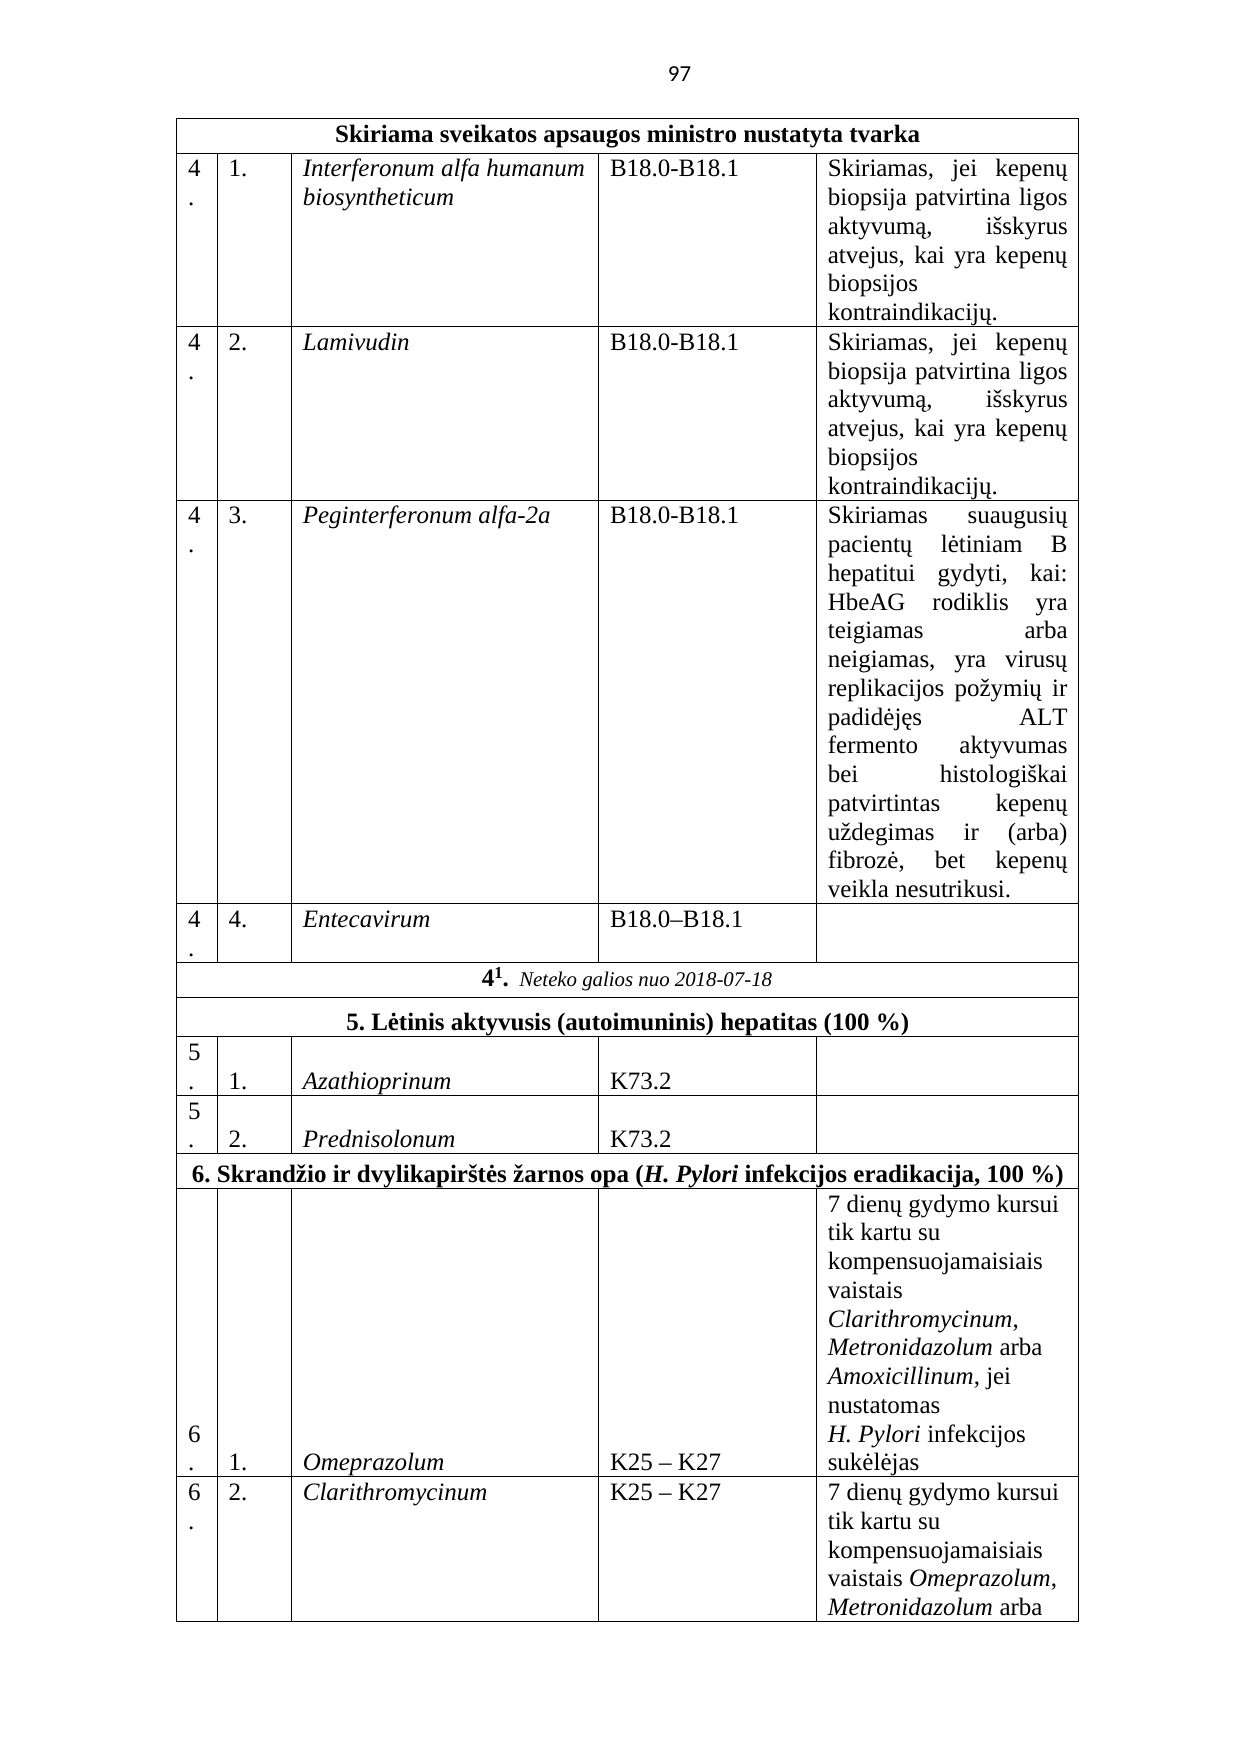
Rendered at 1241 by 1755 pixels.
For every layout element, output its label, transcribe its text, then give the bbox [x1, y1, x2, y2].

table_cell [817, 904, 1078, 962]
table_cell 6. [177, 1189, 217, 1476]
table_cell [1103, 1036, 1109, 1095]
table_cell Skiriama sveikatos apsaugos ministro nustatyta tvarka [177, 119, 1078, 152]
table_cell 1. [218, 1189, 291, 1476]
table_cell 5. [177, 1096, 217, 1153]
table_cell Entecavirum [292, 904, 598, 962]
table_cell [1093, 500, 1099, 903]
table_cell 5. Lėtinis aktyvusis (autoimuninis) hepatitas (100 %) [177, 998, 1078, 1036]
table_cell [1103, 500, 1109, 903]
table_cell [1099, 153, 1103, 326]
table_cell [1099, 1153, 1103, 1188]
table_cell [1084, 326, 1088, 499]
table_cell [1084, 1036, 1088, 1095]
table_cell [1109, 1095, 1123, 1153]
table_cell [1088, 997, 1093, 1036]
table_cell [1079, 326, 1083, 499]
table_cell [1088, 1153, 1093, 1188]
table_cell [1093, 962, 1099, 997]
table_cell [1103, 1153, 1109, 1188]
table_cell [1109, 962, 1123, 997]
table_cell [1079, 1188, 1083, 1476]
table_cell [1103, 903, 1109, 962]
table_cell [1093, 1095, 1099, 1153]
table_cell [1088, 153, 1093, 326]
table_cell 41. Neteko galios nuo 2018-07-18 [177, 963, 1078, 997]
table_cell [1088, 500, 1093, 903]
table_cell [1079, 1476, 1083, 1621]
table_cell [1093, 153, 1099, 326]
table_cell 2. [218, 327, 291, 499]
table_cell [1088, 1095, 1093, 1153]
table_cell [1103, 118, 1109, 152]
table_cell [1103, 326, 1109, 499]
table_cell B18.0-B18.1 [599, 154, 816, 326]
table_cell [1099, 118, 1103, 152]
table_cell [1088, 903, 1093, 962]
table_cell 1. [218, 1037, 291, 1095]
table_cell [1109, 326, 1123, 499]
table_cell 4. [177, 154, 217, 326]
table_cell [1079, 500, 1083, 903]
table_cell [1103, 962, 1109, 997]
table_cell [1088, 1188, 1093, 1476]
table_cell [1084, 1095, 1088, 1153]
table_cell [1109, 1188, 1123, 1476]
table_cell [1103, 1476, 1109, 1621]
table_cell [1093, 997, 1099, 1036]
table_cell [1084, 153, 1088, 326]
table_cell [1088, 118, 1093, 152]
table_cell [1093, 1476, 1099, 1621]
table_cell [1099, 1036, 1103, 1095]
table_cell 4. [218, 904, 291, 962]
table_cell 7 dienų gydymo kursui tik kartu su kompensuojamaisiais vaistais Clarithromycinum, Metronidazolum arba Amoxicillinum, jei nustatomas H. Pylori infekcijos sukėlėjas [817, 1189, 1078, 1476]
table_cell [1103, 153, 1109, 326]
table_cell Lamivudin [292, 327, 598, 499]
table_cell Azathioprinum [292, 1037, 598, 1095]
table_cell [1099, 326, 1103, 499]
table_cell [1088, 326, 1093, 499]
table_cell K25 – K27 [599, 1189, 816, 1476]
table_cell [1088, 1036, 1093, 1095]
table_cell [1099, 1476, 1103, 1621]
table_cell [1093, 118, 1099, 152]
table_cell [1079, 1153, 1083, 1188]
table_cell 3. [218, 501, 291, 903]
table_cell [1099, 962, 1103, 997]
table_cell Skiriamas suaugusių pacientų lėtiniam B hepatitui gydyti, kai: HbeAG rodiklis yra teigiamas arba neigiamas, yra virusų replikacijos požymių ir padidėjęs ALT fermento aktyvumas bei histologiškai patvirtintas kepenų uždegimas ir (arba) fibrozė, bet kepenų veikla nesutrikusi. [817, 501, 1078, 903]
table_cell [1109, 1036, 1123, 1095]
table_cell [1079, 997, 1083, 1036]
table_cell 4. [177, 904, 217, 962]
table_cell [1084, 1153, 1088, 1188]
table_cell K73.2 [599, 1096, 816, 1153]
table_cell [817, 1037, 1078, 1095]
table_cell [1084, 1188, 1088, 1476]
table_cell 1. [218, 154, 291, 326]
table_cell [1079, 1095, 1083, 1153]
table_cell Peginterferonum alfa-2a [292, 501, 598, 903]
table_cell [1099, 997, 1103, 1036]
table_cell [1079, 903, 1083, 962]
table_cell [1084, 962, 1088, 997]
table_cell [1099, 500, 1103, 903]
table_cell [1109, 1476, 1123, 1621]
table_cell Interferonum alfa humanum biosyntheticum [292, 154, 598, 326]
table_cell [1109, 997, 1123, 1036]
table_cell [1079, 153, 1083, 326]
table_cell B18.0-B18.1 [599, 327, 816, 499]
table_cell 4. [177, 501, 217, 903]
table_cell [1079, 118, 1083, 152]
table_cell [817, 1096, 1078, 1153]
table_cell Skiriamas, jei kepenų biopsija patvirtina ligos aktyvumą, išskyrus atvejus, kai yra kepenų biopsijos kontraindikacijų. [817, 154, 1078, 326]
table_cell K73.2 [599, 1037, 816, 1095]
table_cell [1109, 118, 1123, 152]
table_cell 6. Skrandžio ir dvylikapirštės žarnos opa (H. Pylori infekcijos eradikacija, 100 %) [177, 1154, 1078, 1188]
table_cell [1093, 1188, 1099, 1476]
table_cell [1103, 1095, 1109, 1153]
table_cell [1093, 1036, 1099, 1095]
table_cell Prednisolonum [292, 1096, 598, 1153]
table_cell [1103, 997, 1109, 1036]
table_cell 5. [177, 1037, 217, 1095]
table_cell [1084, 1476, 1088, 1621]
table_cell [1079, 1036, 1083, 1095]
table_cell 2. [218, 1477, 291, 1621]
table_cell [1079, 962, 1083, 997]
table_cell [1088, 962, 1093, 997]
table_cell [1099, 903, 1103, 962]
table_cell Omeprazolum [292, 1189, 598, 1476]
table_cell 4. [177, 327, 217, 499]
table_cell Skiriamas, jei kepenų biopsija patvirtina ligos aktyvumą, išskyrus atvejus, kai yra kepenų biopsijos kontraindikacijų. [817, 327, 1078, 499]
table_cell [1099, 1095, 1103, 1153]
table_cell [1084, 500, 1088, 903]
table_cell 2. [218, 1096, 291, 1153]
table_cell [1103, 1188, 1109, 1476]
table_cell 7 dienų gydymo kursui tik kartu su kompensuojamaisiais vaistais Omeprazolum, Metronidazolum arba [817, 1477, 1078, 1621]
table_cell B18.0-B18.1 [599, 501, 816, 903]
table_cell [1109, 153, 1123, 326]
table_cell [1109, 1153, 1123, 1188]
table_cell K25 – K27 [599, 1477, 816, 1621]
table_cell [1093, 326, 1099, 499]
table_cell B18.0–B18.1 [599, 904, 816, 962]
table_cell [1084, 997, 1088, 1036]
table_cell [1093, 1153, 1099, 1188]
table_cell [1109, 903, 1123, 962]
table_cell [1099, 1188, 1103, 1476]
table_cell [1088, 1476, 1093, 1621]
table_cell [1093, 903, 1099, 962]
table_cell 6. [177, 1477, 217, 1621]
table_cell [1084, 903, 1088, 962]
table_cell Clarithromycinum [292, 1477, 598, 1621]
table_cell [1109, 500, 1123, 903]
table_cell [1084, 118, 1088, 152]
